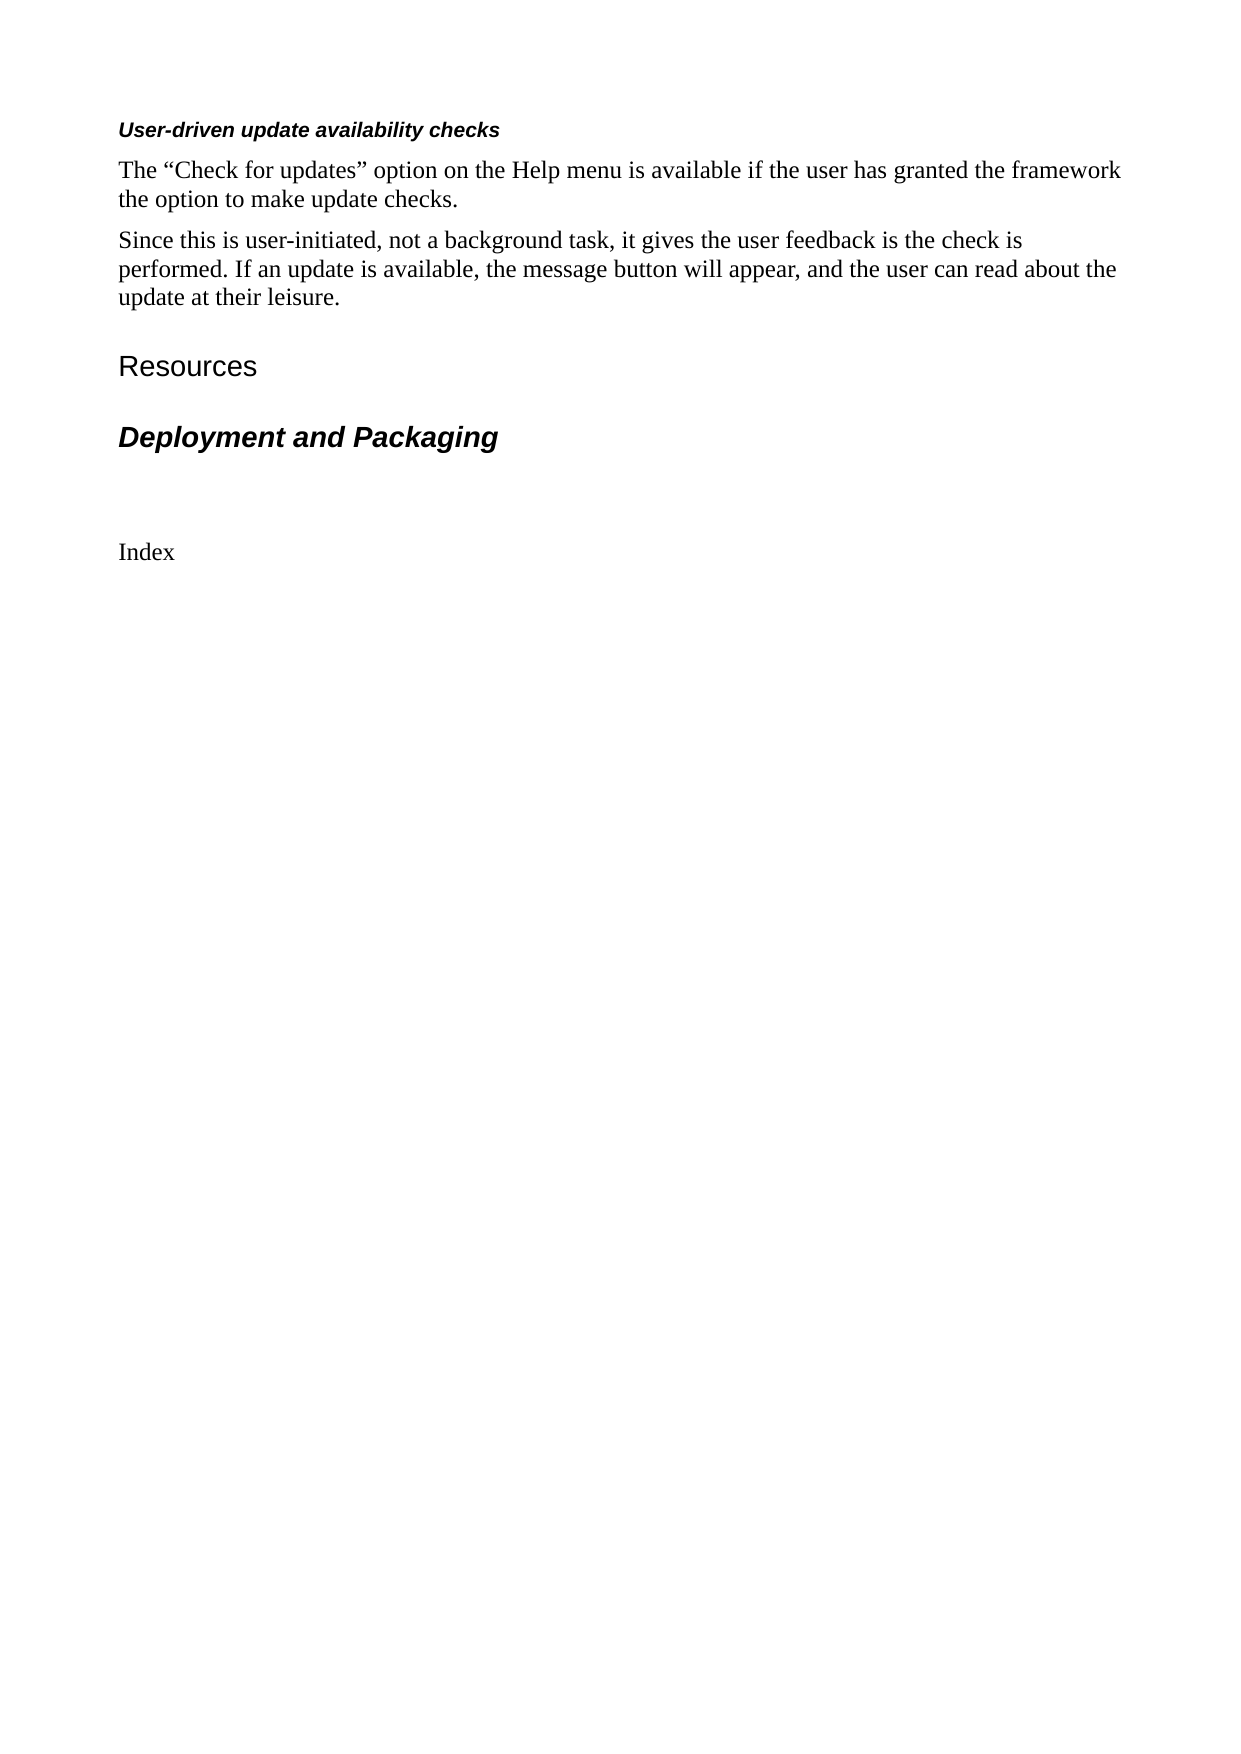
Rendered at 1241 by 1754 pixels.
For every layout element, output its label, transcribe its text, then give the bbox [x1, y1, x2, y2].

subtitle Resources [118, 349, 1122, 382]
text Index [118, 537, 1122, 566]
text Since this is user-initiated, not a background task, it gives the user feedback is the check is performed. If an update is available, the message button will appear, and the user can read about the update at their leisure. [118, 225, 1122, 311]
subtitle Deployment and Packaging [118, 420, 1122, 453]
text The “Check for updates” option on the Help menu is available if the user has granted the framework the option to make update checks. [118, 155, 1122, 212]
subtitle User-driven update availability checks [118, 118, 1122, 142]
